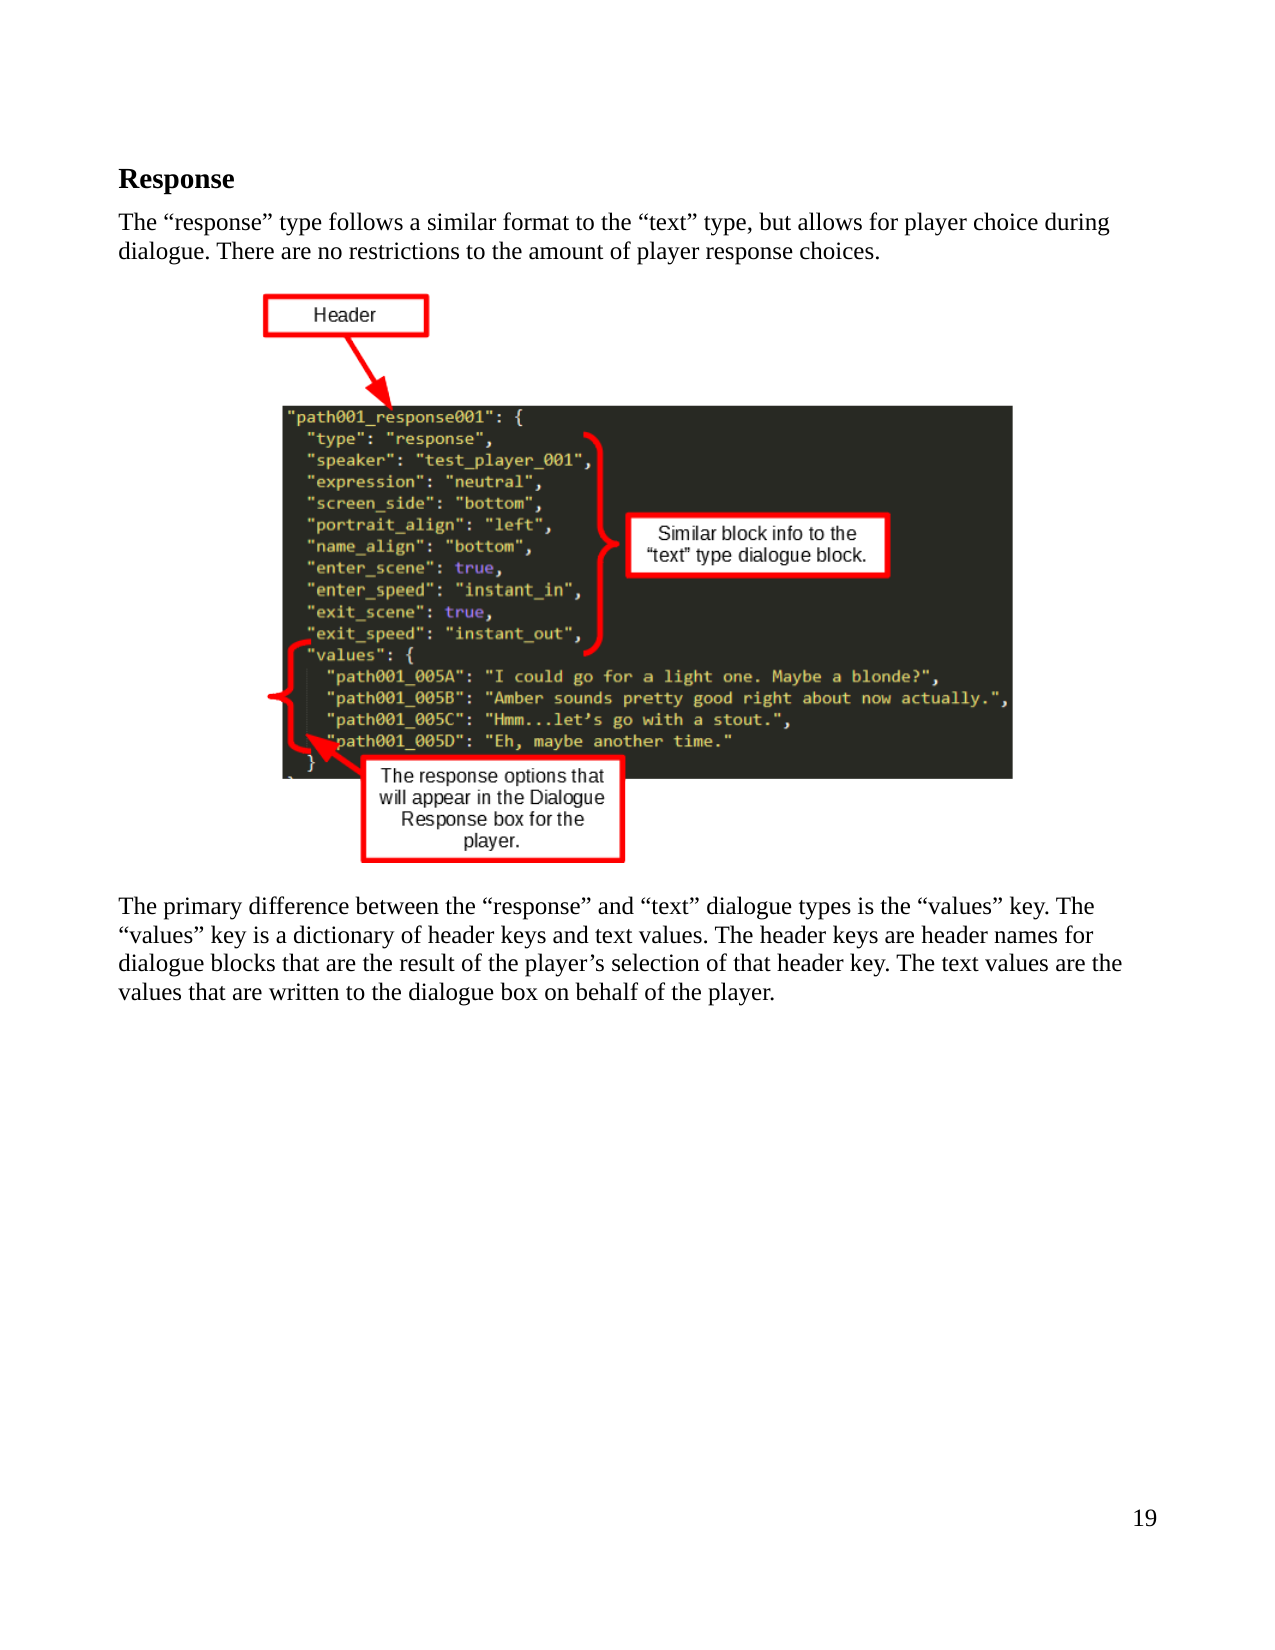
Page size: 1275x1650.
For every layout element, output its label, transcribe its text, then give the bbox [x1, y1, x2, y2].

subtitle Response [118, 161, 1157, 195]
picture [262, 293, 1013, 863]
text The primary difference between the “response” and “text” dialogue types is the “values” key. The “values” key is a dictionary of header keys and text values. The header keys are header names for dialogue blocks that are the result of the player’s selection of that header key. The text values are the values that are written to the dialogue box on behalf of the player. [118, 891, 1157, 1006]
text The “response” type follows a similar format to the “text” type, but allows for player choice during dialogue. There are no restrictions to the amount of player response choices. [118, 207, 1157, 265]
